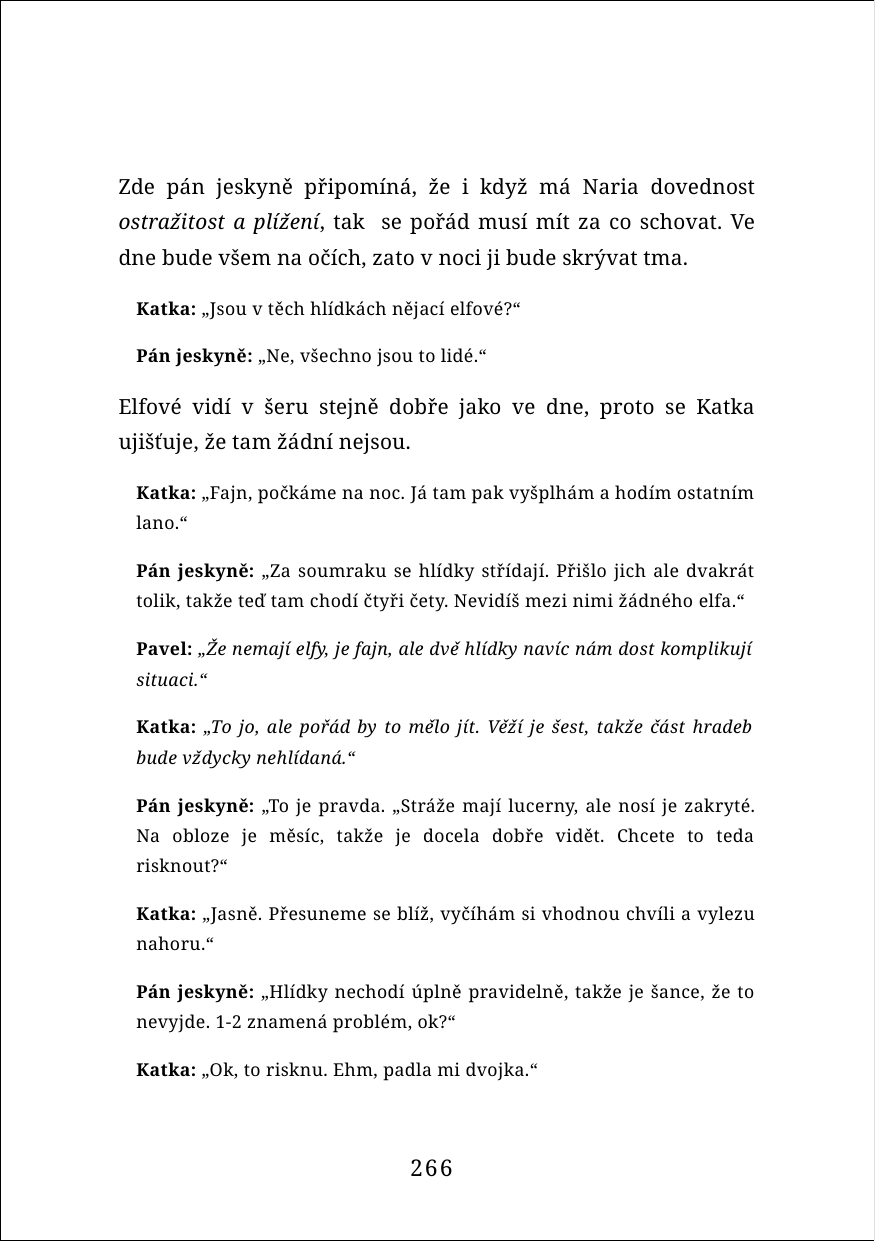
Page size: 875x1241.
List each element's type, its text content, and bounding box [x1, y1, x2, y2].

text Katka: „To jo, ale pořád by to mělo jít. Věží je šest, takže část hradeb bude vždycky nehlídaná.“ [136, 715, 756, 769]
text Pán jeskyně: „To je pravda. „Stráže mají lucerny, ale nosí je zakryté. Na obloze je měsíc, takže je docela dobře vidět. Chcete to teda risknout?“ [136, 793, 756, 878]
text Pán jeskyně: „Za soumraku se hlídky střídají. Přišlo jich ale dvakrát tolik, takže teď tam chodí čtyři čety. Nevidíš mezi nimi žádného elfa.“ [136, 559, 756, 613]
text Katka: „Jsou v těch hlídkách nějací elfové?“ [136, 296, 756, 320]
text Pán jeskyně: „Ne, všechno jsou to lidé.“ [136, 344, 756, 368]
text Pavel: „Že nemají elfy, je fajn, ale dvě hlídky navíc nám dost komplikují situaci.“ [136, 637, 756, 691]
text Zde pán jeskyně připomíná, že i když má Naria dovednost ostražitost a plížení, tak se pořád musí mít za co schovat. Ve dne bude všem na očích, zato v noci ji bude skrývat tma. [118, 172, 756, 271]
text Elfové vidí v šeru stejně dobře jako ve dne, proto se Katka ujišťuje, že tam žádní nejsou. [118, 392, 756, 456]
text Katka: „Ok, to risknu. Ehm, padla mi dvojka.“ [136, 1058, 756, 1082]
text Katka: „Fajn, počkáme na noc. Já tam pak vyšplhám a hodím ostatním lano.“ [136, 481, 756, 535]
text Pán jeskyně: „Hlídky nechodí úplně pravidelně, takže je šance, že to nevyjde. 1-2 znamená problém, ok?“ [136, 979, 756, 1034]
text Katka: „Jasně. Přesuneme se blíž, vyčíhám si vhodnou chvíli a vylezu nahoru.“ [136, 901, 756, 956]
